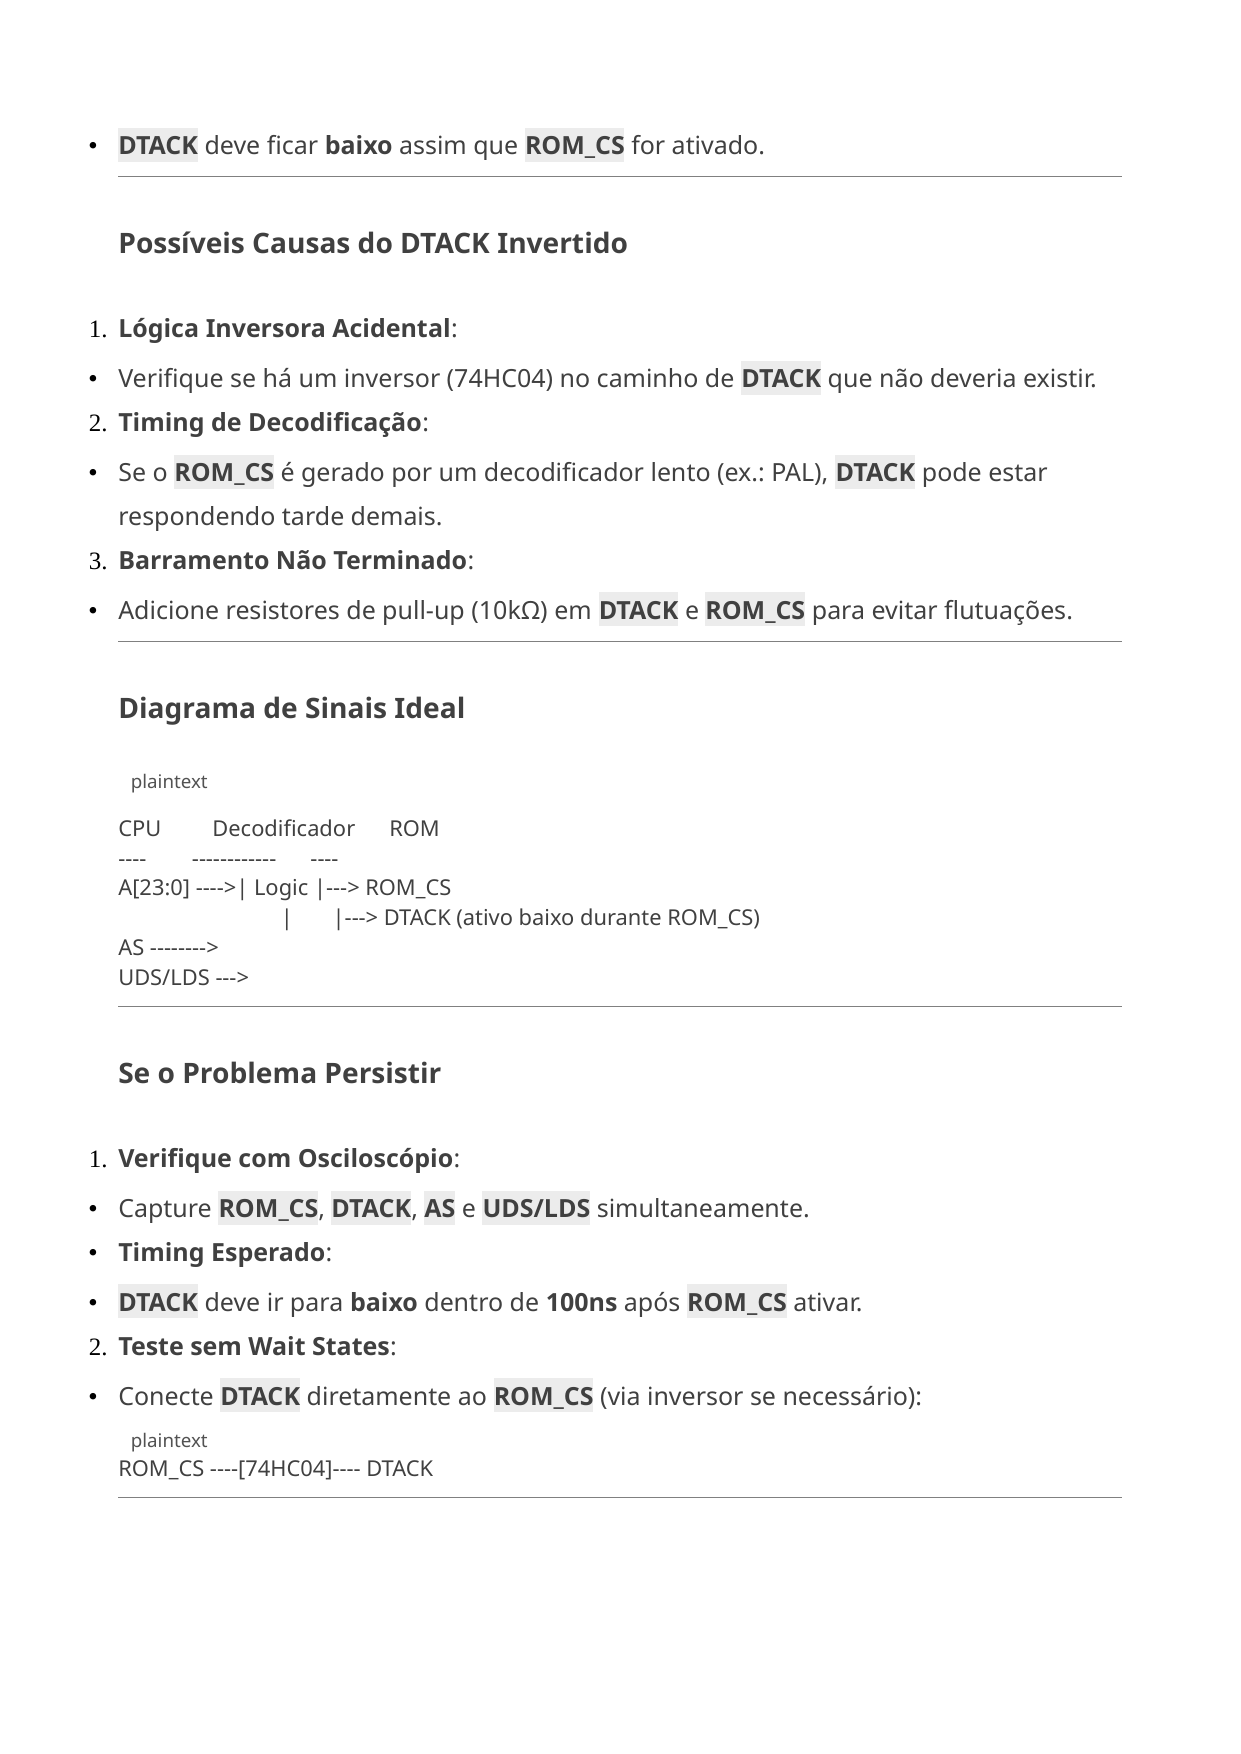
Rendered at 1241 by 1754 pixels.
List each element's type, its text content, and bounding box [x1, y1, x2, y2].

text plaintext [131, 766, 1122, 794]
text | |---> DTACK (ativo baixo durante ROM_CS) [118, 902, 1122, 932]
list DTACK deve ficar baixo assim que ROM_CS for ativado. [118, 118, 1122, 162]
list Se o ROM_CS é gerado por um decodificador lento (ex.: PAL), DTACK pode estar respondendo tarde demais. [118, 445, 1122, 533]
list Timing de Decodificação: [118, 395, 1122, 439]
list plaintext [131, 1425, 1122, 1453]
list Teste sem Wait States: [118, 1318, 1122, 1362]
text A[23:0] ---->| Logic |---> ROM_CS [118, 872, 1122, 902]
list Adicione resistores de pull-up (10kΩ) em DTACK e ROM_CS para evitar flutuações. [118, 583, 1122, 626]
list Capture ROM_CS, DTACK, AS e UDS/LDS simultaneamente. [118, 1181, 1122, 1225]
subtitle Se o Problema Persistir [118, 1053, 1122, 1091]
list Lógica Inversora Acidental: [118, 301, 1122, 345]
text AS --------> [118, 932, 1122, 962]
list Conecte DTACK diretamente ao ROM_CS (via inversor se necessário): [118, 1368, 1122, 1412]
subtitle Diagrama de Sinais Ideal [118, 688, 1122, 726]
subtitle Possíveis Causas do DTACK Invertido [118, 223, 1122, 262]
text CPU Decodificador ROM [118, 813, 1122, 842]
list Verifique com Osciloscópio: [118, 1131, 1122, 1175]
list Verifique se há um inversor (74HC04) no caminho de DTACK que não deveria existir. [118, 351, 1122, 395]
list DTACK deve ir para baixo dentro de 100ns após ROM_CS ativar. [118, 1275, 1122, 1318]
list ROM_CS ----[74HC04]---- DTACK [118, 1453, 1122, 1483]
list Timing Esperado: [118, 1225, 1122, 1268]
text ---- ------------ ---- [118, 842, 1122, 872]
text UDS/LDS ---> [118, 962, 1122, 991]
list Barramento Não Terminado: [118, 533, 1122, 576]
